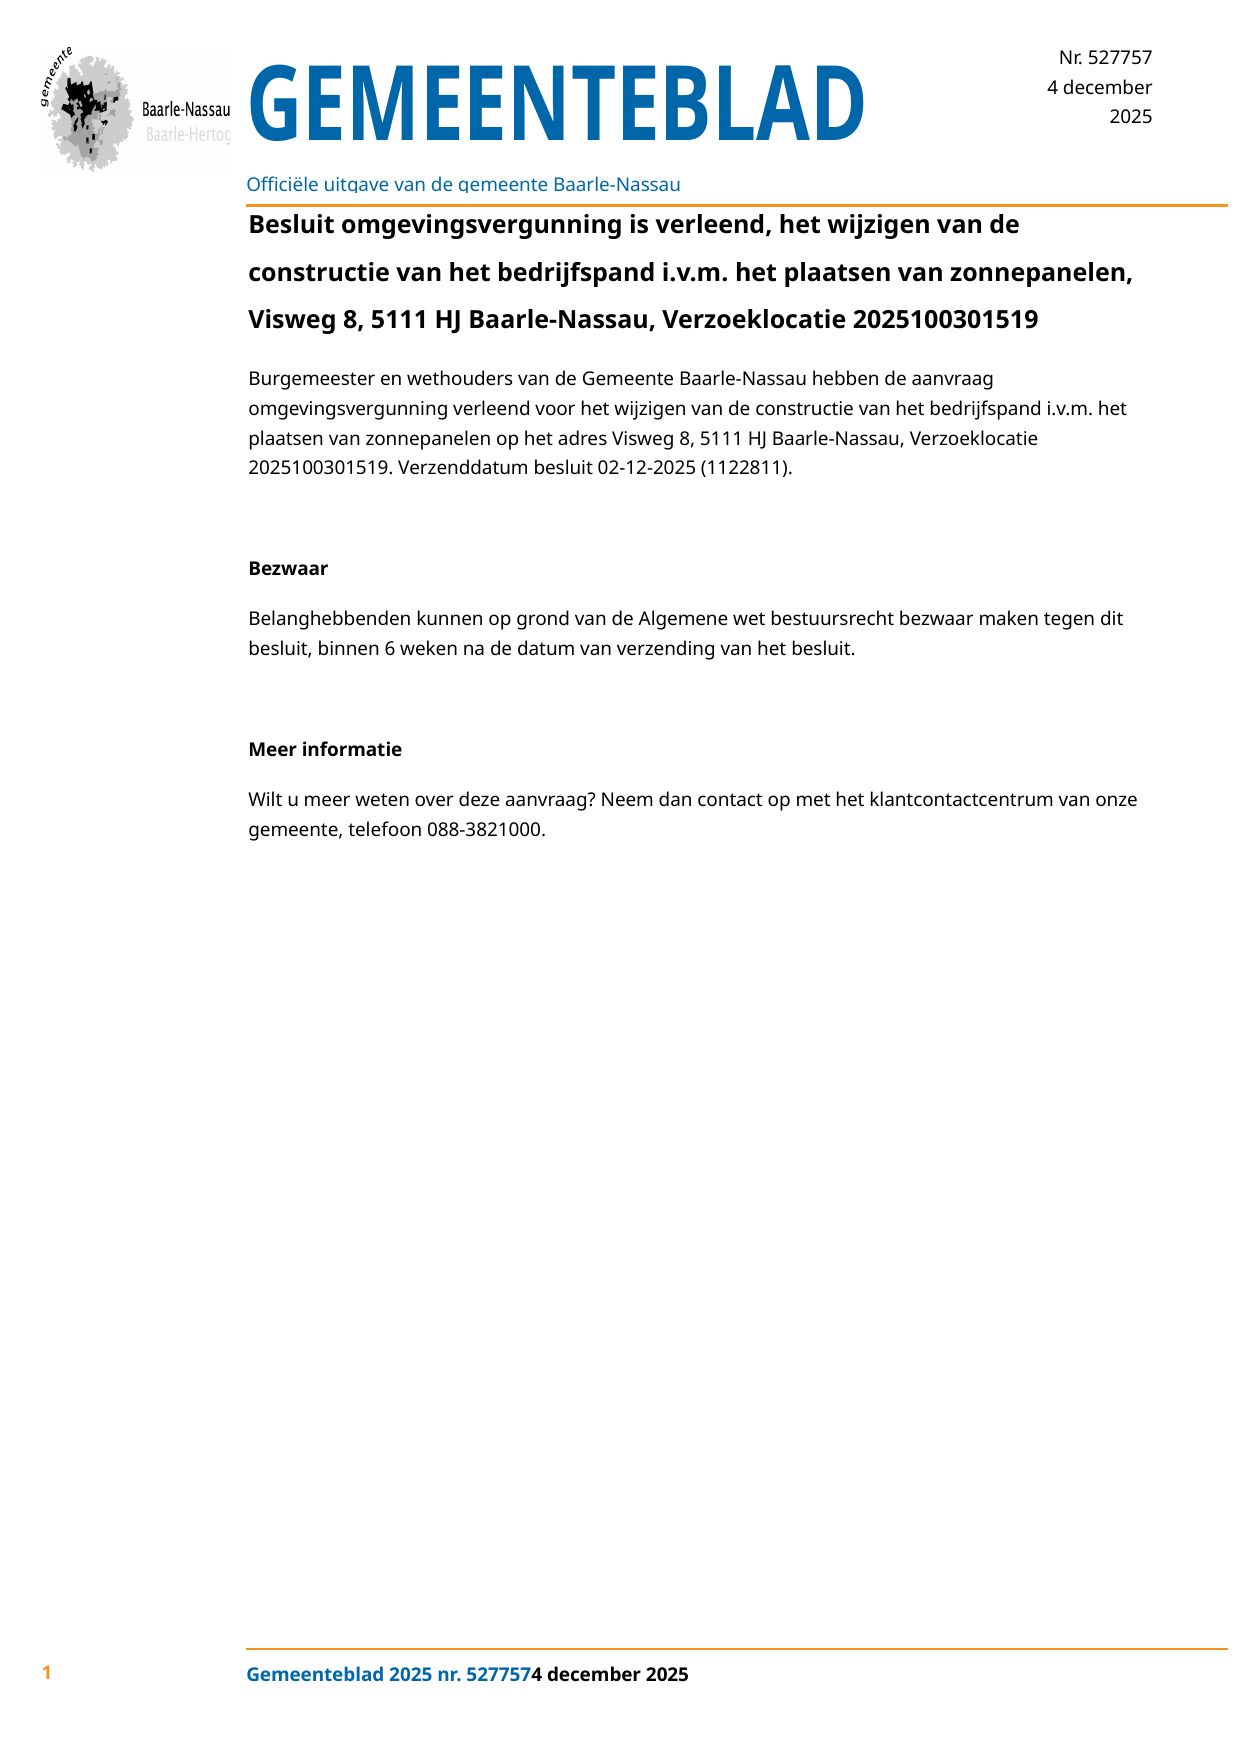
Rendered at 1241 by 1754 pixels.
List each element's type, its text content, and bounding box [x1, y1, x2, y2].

picture [41, 47, 231, 172]
text Meer informatie [248, 736, 1152, 762]
text Besluit omgevingsvergunning is verleend, het wijzigen van de constructie van het bedrijfspand i.v.m. het plaatsen van zonnepanelen, Visweg 8, 5111 HJ Baarle-Nassau, Verzoeklocatie 2025100301519 [248, 207, 1152, 336]
text Burgemeester en wethouders van de Gemeente Baarle-Nassau hebben de aanvraag omgevingsvergunning verleend voor het wijzigen van de constructie van het bedrijfspand i.v.m. het plaatsen van zonnepanelen op het adres Visweg 8, 5111 HJ Baarle-Nassau, Verzoeklocatie 2025100301519. Verzenddatum besluit 02-12-2025 (1122811). [248, 366, 1152, 480]
text Belanghebbenden kunnen op grond van de Algemene wet bestuursrecht bezwaar maken tegen dit besluit, binnen 6 weken na de datum van verzending van het besluit. [248, 606, 1152, 661]
text Wilt u meer weten over deze aanvraag? Neem dan contact op met het klantcontactcentrum van onze gemeente, telefoon 088-3821000. [248, 786, 1152, 842]
text Bezwaar [248, 555, 1152, 581]
